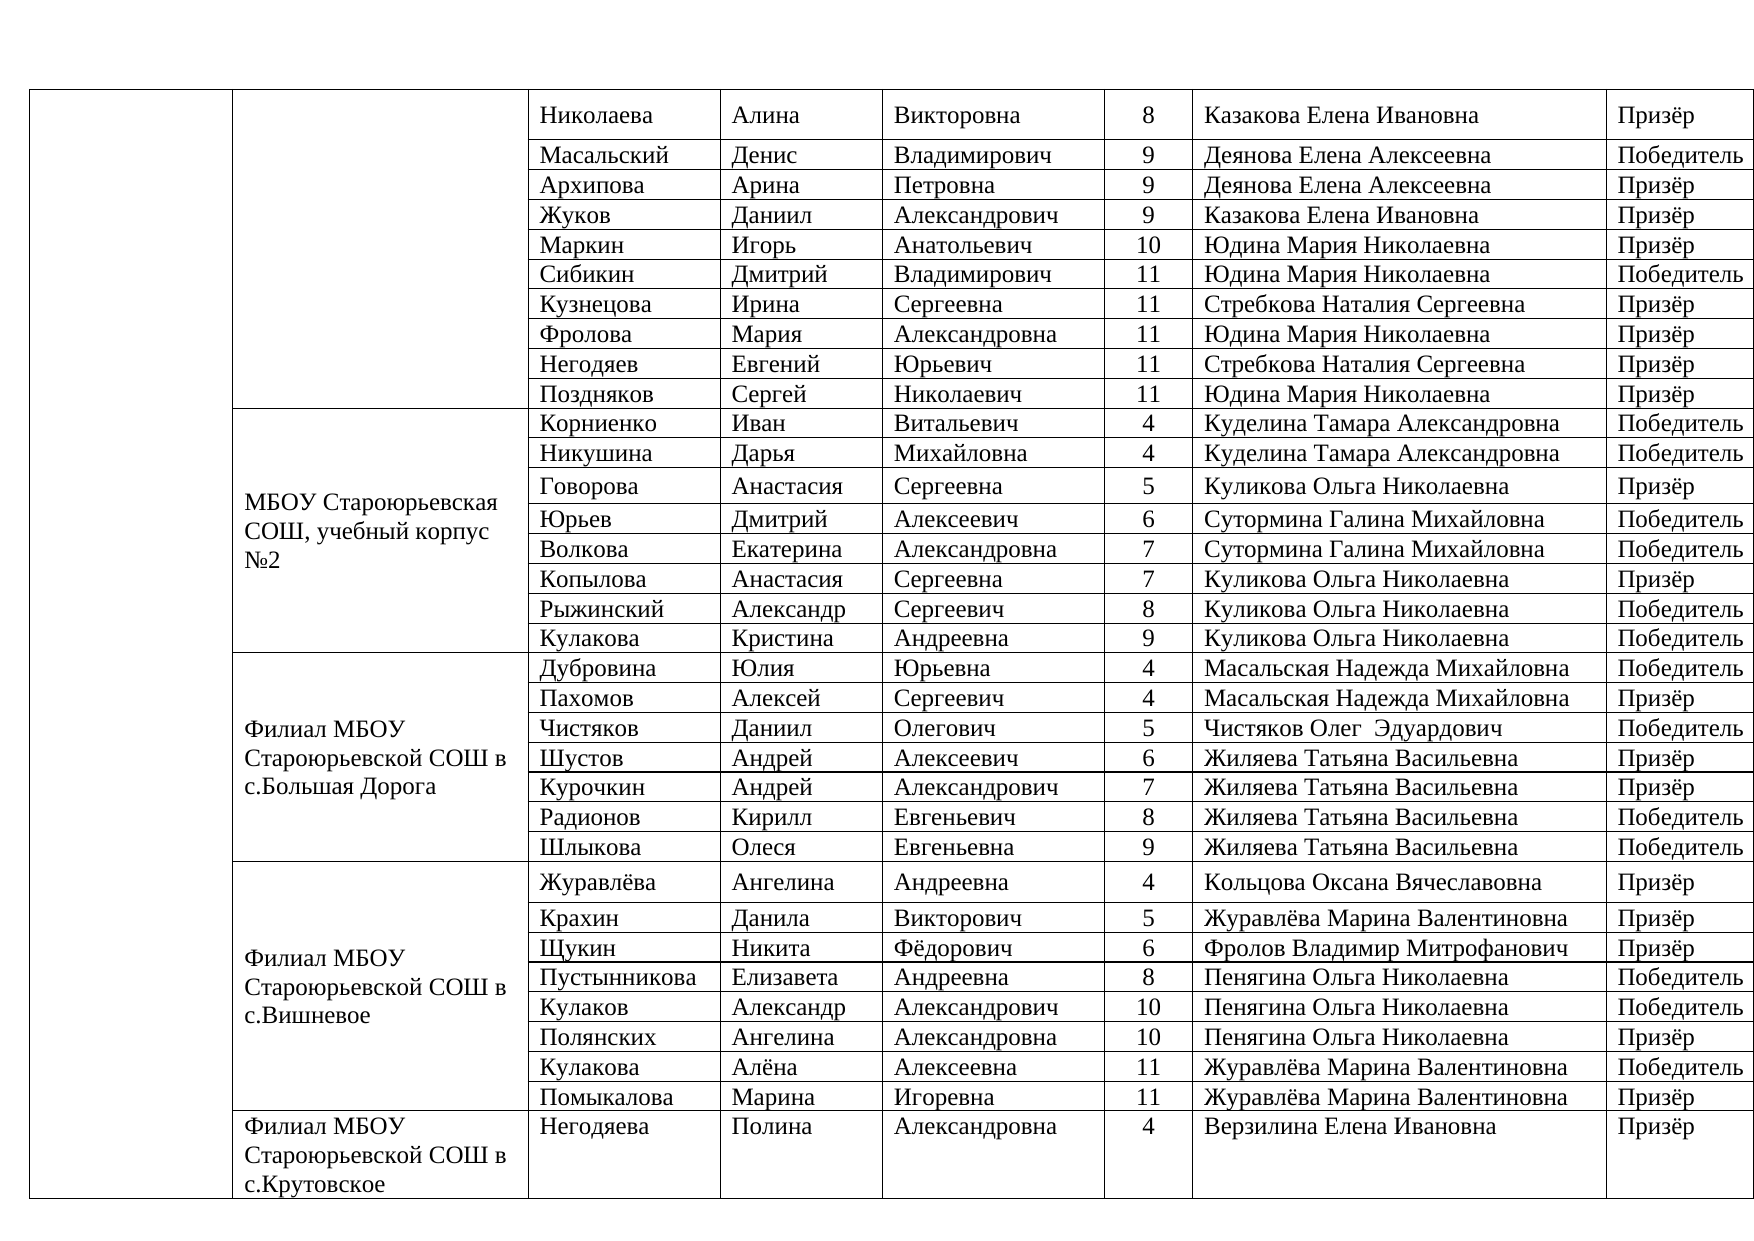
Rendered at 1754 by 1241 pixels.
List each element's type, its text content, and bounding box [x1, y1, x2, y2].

table_cell 4 [1105, 438, 1192, 467]
table_cell Александровна [883, 534, 1104, 563]
table_cell Даниил [721, 200, 882, 229]
table_cell Призёр [1607, 349, 1753, 378]
table_cell 10 [1105, 992, 1192, 1021]
table_cell Казакова Елена Ивановна [1193, 90, 1606, 139]
table_cell Призёр [1607, 170, 1753, 199]
table_cell Александр [721, 992, 882, 1021]
table_cell Мария [721, 319, 882, 348]
table_cell Юдина Мария Николаевна [1193, 319, 1606, 348]
table_cell Негодяев [529, 349, 720, 378]
table_cell Призёр [1607, 1082, 1753, 1110]
table_cell Маркин [529, 230, 720, 258]
table_cell Кулаков [529, 992, 720, 1021]
table_cell Марина [721, 1082, 882, 1110]
table_cell 8 [1105, 594, 1192, 622]
table_cell Победитель [1607, 653, 1753, 682]
table_cell Дмитрий [721, 260, 882, 288]
table_cell Журавлёва Марина Валентиновна [1193, 1082, 1606, 1110]
table_cell Полянских [529, 1022, 720, 1051]
table_cell Пенягина Ольга Николаевна [1193, 1022, 1606, 1051]
table_cell Чистяков Олег Эдуардович [1193, 713, 1606, 742]
table_cell Евгений [721, 349, 882, 378]
table_cell Казакова Елена Ивановна [1193, 200, 1606, 229]
table_cell Михайловна [883, 438, 1104, 467]
table_cell Архипова [529, 170, 720, 199]
table_cell Победитель [1607, 1052, 1753, 1081]
table_cell Призёр [1607, 933, 1753, 961]
table_cell Олегович [883, 713, 1104, 742]
table_cell Призёр [1607, 903, 1753, 932]
table_cell Деянова Елена Алексеевна [1193, 140, 1606, 169]
table_cell 11 [1105, 1082, 1192, 1110]
table_cell Призёр [1607, 862, 1753, 902]
table_cell Дарья [721, 438, 882, 467]
table_cell Кулакова [529, 1052, 720, 1081]
table_cell Филиал МБОУ Староюрьевской СОШ в с.Большая Дорога [233, 653, 528, 861]
table_cell Сергеевич [883, 683, 1104, 712]
table_cell Копылова [529, 564, 720, 593]
table_cell Кулакова [529, 624, 720, 652]
table_cell Николаева [529, 90, 720, 139]
table_cell Филиал МБОУ Староюрьевской СОШ в с.Крутовское [233, 1111, 528, 1198]
table_cell Петровна [883, 170, 1104, 199]
table_cell Фролова [529, 319, 720, 348]
table_cell Фёдорович [883, 933, 1104, 961]
table_cell Иван [721, 409, 882, 437]
table_cell Витальевич [883, 409, 1104, 437]
table_cell Победитель [1607, 963, 1753, 991]
table_cell Дмитрий [721, 504, 882, 533]
table_cell Филиал МБОУ Староюрьевской СОШ в с.Вишневое [233, 862, 528, 1110]
table_cell Олеся [721, 832, 882, 861]
table_cell 4 [1105, 1111, 1192, 1198]
table_cell Стребкова Наталия Сергеевна [1193, 289, 1606, 318]
table_cell Призёр [1607, 319, 1753, 348]
table_cell Крахин [529, 903, 720, 932]
table_cell 7 [1105, 773, 1192, 801]
table_cell 11 [1105, 379, 1192, 407]
table_cell Кольцова Оксана Вячеславовна [1193, 862, 1606, 902]
table_cell Масальская Надежда Михайловна [1193, 683, 1606, 712]
table_cell Сергей [721, 379, 882, 407]
table_cell Пахомов [529, 683, 720, 712]
table_cell Радионов [529, 802, 720, 831]
table_cell 4 [1105, 862, 1192, 902]
table_cell Пенягина Ольга Николаевна [1193, 963, 1606, 991]
table_cell 8 [1105, 90, 1192, 139]
table_cell Победитель [1607, 624, 1753, 652]
table_cell Сергеевна [883, 289, 1104, 318]
table_cell Андрей [721, 773, 882, 801]
table_cell Алёна [721, 1052, 882, 1081]
table_cell Призёр [1607, 90, 1753, 139]
table_cell Викторовна [883, 90, 1104, 139]
table_cell Корниенко [529, 409, 720, 437]
table_cell Победитель [1607, 140, 1753, 169]
table_cell 8 [1105, 963, 1192, 991]
table_cell Александр [721, 594, 882, 622]
table_cell Андреевна [883, 963, 1104, 991]
table_cell Александровна [883, 1022, 1104, 1051]
table_cell Чистяков [529, 713, 720, 742]
table_cell Негодяева [529, 1111, 720, 1198]
table_cell Куделина Тамара Александровна [1193, 438, 1606, 467]
table_cell Стребкова Наталия Сергеевна [1193, 349, 1606, 378]
table_cell Алина [721, 90, 882, 139]
table_cell Сергеевна [883, 468, 1104, 503]
table_cell Владимирович [883, 140, 1104, 169]
table_cell Призёр [1607, 200, 1753, 229]
table_cell 9 [1105, 624, 1192, 652]
table_cell Екатерина [721, 534, 882, 563]
table_cell Кузнецова [529, 289, 720, 318]
table_cell Масальский [529, 140, 720, 169]
table_cell Алексей [721, 683, 882, 712]
table_cell 10 [1105, 1022, 1192, 1051]
table_cell Поздняков [529, 379, 720, 407]
table_cell Дубровина [529, 653, 720, 682]
table_cell Ирина [721, 289, 882, 318]
table_cell Призёр [1607, 564, 1753, 593]
table_cell Николаевич [883, 379, 1104, 407]
table_cell 6 [1105, 504, 1192, 533]
table_cell Александровна [883, 319, 1104, 348]
table_cell Жиляева Татьяна Васильевна [1193, 773, 1606, 801]
table_cell Волкова [529, 534, 720, 563]
table_cell Пенягина Ольга Николаевна [1193, 992, 1606, 1021]
table_cell Сутормина Галина Михайловна [1193, 534, 1606, 563]
table_cell Андреевна [883, 624, 1104, 652]
table_cell Помыкалова [529, 1082, 720, 1110]
table_cell 5 [1105, 713, 1192, 742]
table_cell Призёр [1607, 1022, 1753, 1051]
table_cell Масальская Надежда Михайловна [1193, 653, 1606, 682]
table_cell Кристина [721, 624, 882, 652]
table_cell Арина [721, 170, 882, 199]
table_cell [30, 90, 232, 1198]
table_cell Призёр [1607, 379, 1753, 407]
table_cell Победитель [1607, 713, 1753, 742]
table_cell 10 [1105, 230, 1192, 258]
table_cell Сергеевич [883, 594, 1104, 622]
table_cell Кирилл [721, 802, 882, 831]
table_cell Журавлёва Марина Валентиновна [1193, 1052, 1606, 1081]
table_cell Юдина Мария Николаевна [1193, 379, 1606, 407]
table_cell [233, 90, 528, 407]
table_cell 11 [1105, 349, 1192, 378]
table_cell Призёр [1607, 1111, 1753, 1198]
table_cell Игоревна [883, 1082, 1104, 1110]
table_cell 5 [1105, 903, 1192, 932]
table_cell Денис [721, 140, 882, 169]
table_cell Сутормина Галина Михайловна [1193, 504, 1606, 533]
table_cell Победитель [1607, 438, 1753, 467]
table_cell 11 [1105, 260, 1192, 288]
table_cell Никита [721, 933, 882, 961]
table_cell Алексеевич [883, 504, 1104, 533]
table_cell Александрович [883, 773, 1104, 801]
table_cell Александровна [883, 1111, 1104, 1198]
table_cell Верзилина Елена Ивановна [1193, 1111, 1606, 1198]
table_cell Анатольевич [883, 230, 1104, 258]
table_cell Победитель [1607, 802, 1753, 831]
table_cell Куликова Ольга Николаевна [1193, 564, 1606, 593]
table_cell Журавлёва [529, 862, 720, 902]
table_cell Куликова Ольга Николаевна [1193, 468, 1606, 503]
table_cell Юрьевич [883, 349, 1104, 378]
table_cell 11 [1105, 319, 1192, 348]
table_cell Сергеевна [883, 564, 1104, 593]
table_cell 8 [1105, 802, 1192, 831]
table_cell Жиляева Татьяна Васильевна [1193, 802, 1606, 831]
table_cell 11 [1105, 289, 1192, 318]
table_cell 9 [1105, 832, 1192, 861]
table_cell Ангелина [721, 862, 882, 902]
table_cell Ангелина [721, 1022, 882, 1051]
table_cell 9 [1105, 170, 1192, 199]
table_cell Юлия [721, 653, 882, 682]
table_cell Александрович [883, 992, 1104, 1021]
table_cell Елизавета [721, 963, 882, 991]
table_cell Журавлёва Марина Валентиновна [1193, 903, 1606, 932]
table_cell 4 [1105, 653, 1192, 682]
table_cell 9 [1105, 140, 1192, 169]
table_cell Призёр [1607, 773, 1753, 801]
table_cell Куликова Ольга Николаевна [1193, 594, 1606, 622]
table_cell МБОУ Староюрьевская СОШ, учебный корпус №2 [233, 409, 528, 652]
table_cell Юрьевна [883, 653, 1104, 682]
table_cell Даниил [721, 713, 882, 742]
table_cell Юдина Мария Николаевна [1193, 230, 1606, 258]
table_cell 11 [1105, 1052, 1192, 1081]
table_cell Жиляева Татьяна Васильевна [1193, 832, 1606, 861]
table_cell Говорова [529, 468, 720, 503]
table_cell Победитель [1607, 832, 1753, 861]
table_cell Деянова Елена Алексеевна [1193, 170, 1606, 199]
table_cell Викторович [883, 903, 1104, 932]
table_cell Полина [721, 1111, 882, 1198]
table_cell Никушина [529, 438, 720, 467]
table_cell Анастасия [721, 468, 882, 503]
table_cell Призёр [1607, 683, 1753, 712]
table_cell Юрьев [529, 504, 720, 533]
table_cell Фролов Владимир Митрофанович [1193, 933, 1606, 961]
table_cell Жуков [529, 200, 720, 229]
table_cell Победитель [1607, 594, 1753, 622]
table_cell Данила [721, 903, 882, 932]
table_cell Призёр [1607, 743, 1753, 771]
table_cell 6 [1105, 933, 1192, 961]
table_cell Призёр [1607, 230, 1753, 258]
table_cell Куликова Ольга Николаевна [1193, 624, 1606, 652]
table_cell Рыжинский [529, 594, 720, 622]
table_cell 4 [1105, 683, 1192, 712]
table_cell Пустынникова [529, 963, 720, 991]
table_cell 6 [1105, 743, 1192, 771]
table_cell 7 [1105, 564, 1192, 593]
table_cell 5 [1105, 468, 1192, 503]
table_cell 9 [1105, 200, 1192, 229]
table_cell Призёр [1607, 289, 1753, 318]
table_cell Шустов [529, 743, 720, 771]
table_cell Андрей [721, 743, 882, 771]
table_cell Анастасия [721, 564, 882, 593]
table_cell Жиляева Татьяна Васильевна [1193, 743, 1606, 771]
table_cell Игорь [721, 230, 882, 258]
table_cell Победитель [1607, 260, 1753, 288]
table_cell Победитель [1607, 534, 1753, 563]
table_cell Юдина Мария Николаевна [1193, 260, 1606, 288]
table_cell 7 [1105, 534, 1192, 563]
table_cell Евгеньевич [883, 802, 1104, 831]
table_cell Победитель [1607, 504, 1753, 533]
table_cell Шлыкова [529, 832, 720, 861]
table_cell Алексеевич [883, 743, 1104, 771]
table_cell 4 [1105, 409, 1192, 437]
table_cell Александрович [883, 200, 1104, 229]
table_cell Призёр [1607, 468, 1753, 503]
table_cell Андреевна [883, 862, 1104, 902]
table_cell Победитель [1607, 992, 1753, 1021]
table_cell Щукин [529, 933, 720, 961]
table_cell Победитель [1607, 409, 1753, 437]
table_cell Курочкин [529, 773, 720, 801]
table_cell Сибикин [529, 260, 720, 288]
table_cell Куделина Тамара Александровна [1193, 409, 1606, 437]
table_cell Алексеевна [883, 1052, 1104, 1081]
table_cell Евгеньевна [883, 832, 1104, 861]
table_cell Владимирович [883, 260, 1104, 288]
